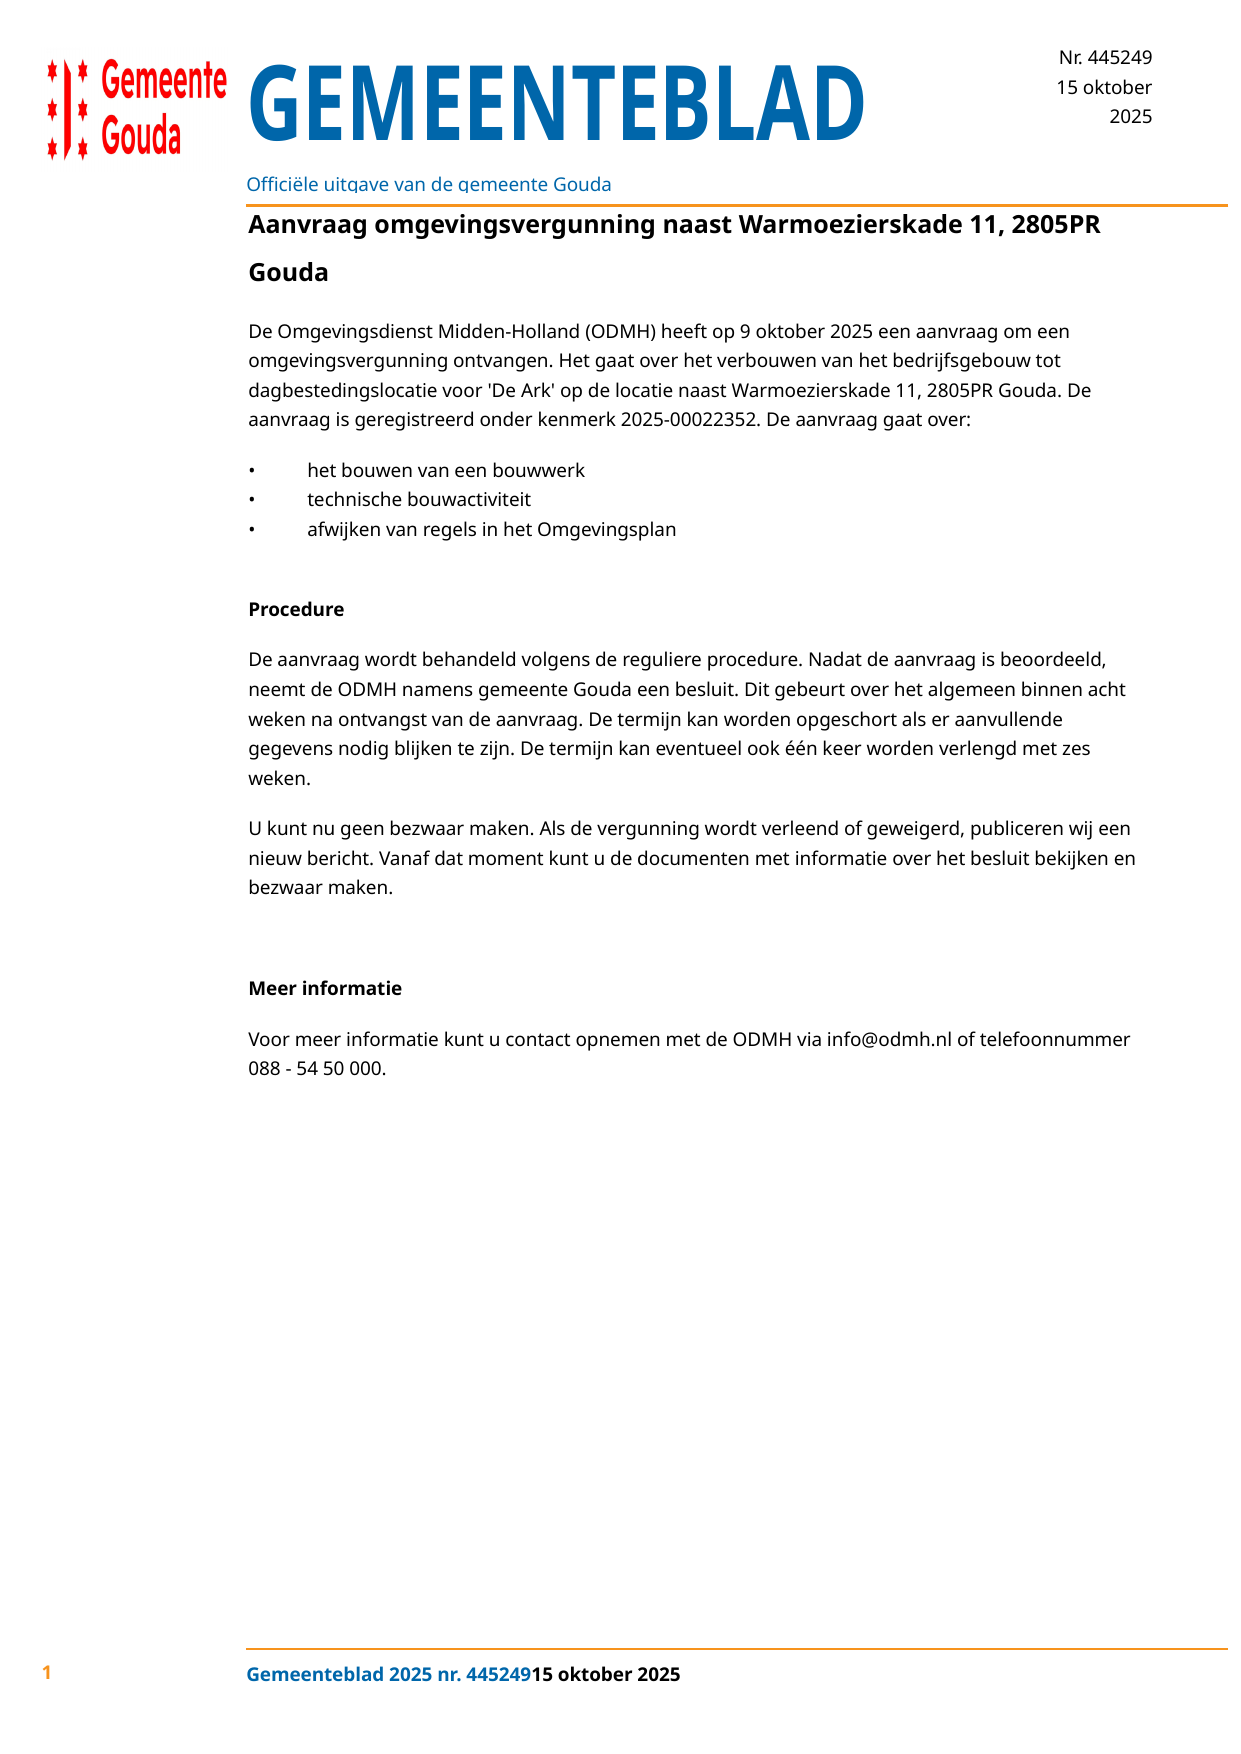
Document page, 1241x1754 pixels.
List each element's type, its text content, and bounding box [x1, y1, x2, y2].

list technische bouwactiviteit [248, 487, 1152, 512]
text Aanvraag omgevingsvergunning naast Warmoezierskade 11, 2805PR Gouda [248, 207, 1152, 288]
text Meer informatie [248, 975, 1152, 1001]
list het bouwen van een bouwwerk [248, 457, 1152, 483]
text De Omgevingsdienst Midden-Holland (ODMH) heeft op 9 oktober 2025 een aanvraag om een omgevingsvergunning ontvangen. Het gaat over het verbouwen van het bedrijfsgebouw tot dagbestedingslocatie voor 'De Ark' op de locatie naast Warmoezierskade 11, 2805PR Gouda. De aanvraag is geregistreerd onder kenmerk 2025-00022352. De aanvraag gaat over: [248, 318, 1152, 432]
text U kunt nu geen bezwaar maken. Als de vergunning wordt verleend of geweigerd, publiceren wij een nieuw bericht. Vanaf dat moment kunt u de documenten met informatie over het besluit bekijken en bezwaar maken. [248, 815, 1152, 900]
text Voor meer informatie kunt u contact opnemen met de ODMH via info@odmh.nl of telefoonnummer 088 - 54 50 000. [248, 1026, 1152, 1081]
text De aanvraag wordt behandeld volgens de reguliere procedure. Nadat de aanvraag is beoordeeld, neemt de ODMH namens gemeente Gouda een besluit. Dit gebeurt over het algemeen binnen acht weken na ontvangst van de aanvraag. De termijn kan worden opgeschort als er aanvullende gegevens nodig blijken te zijn. De termijn kan eventueel ook één keer worden verlengd met zes weken. [248, 647, 1152, 791]
text Procedure [248, 596, 1152, 622]
picture [41, 47, 231, 172]
list afwijken van regels in het Omgevingsplan [248, 516, 1152, 542]
